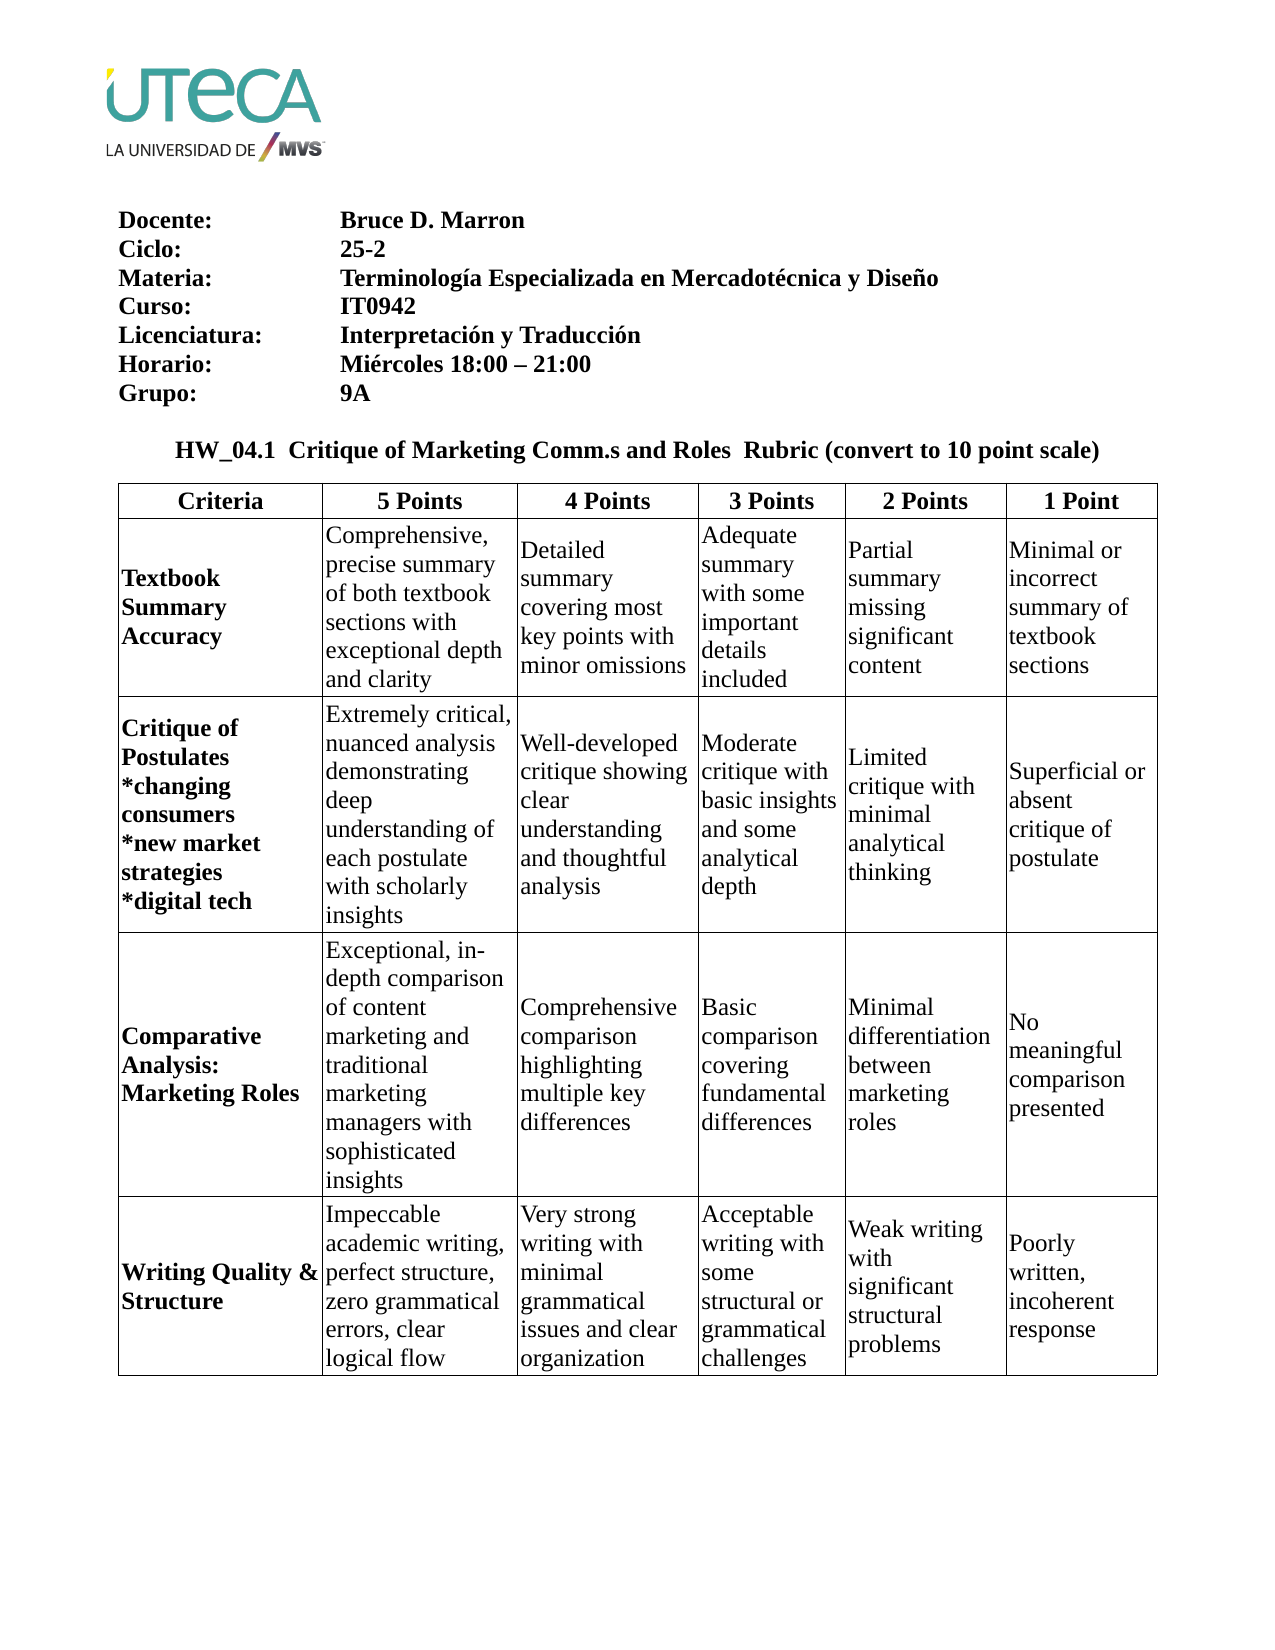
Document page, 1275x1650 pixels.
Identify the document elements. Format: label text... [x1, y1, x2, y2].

text Horario: Miércoles 18:00 – 21:00 [118, 349, 1157, 378]
table_cell Comprehensive comparison highlighting multiple key differences [518, 933, 698, 1196]
picture [104, 64, 328, 166]
text Materia: Terminología Especializada en Mercadotécnica y Diseño [118, 263, 1157, 291]
table_cell Basic comparison covering fundamental differences [699, 933, 845, 1196]
table_header 5 Points [323, 484, 517, 517]
table_cell Very strong writing with minimal grammatical issues and clear organization [518, 1197, 698, 1375]
text Grupo: 9A [118, 378, 1157, 406]
table_cell Minimal or incorrect summary of textbook sections [1007, 519, 1157, 696]
table_cell Critique of Postulates *changing consumers *new market strategies *digital tech [119, 697, 322, 932]
table_cell Writing Quality & Structure [119, 1197, 322, 1375]
table_cell Adequate summary with some important details included [699, 519, 845, 696]
table_cell Moderate critique with basic insights and some analytical depth [699, 697, 845, 932]
text Docente: Bruce D. Marron [118, 205, 1157, 234]
text Licenciatura: Interpretación y Traducción [118, 320, 1157, 349]
table_cell No meaningful comparison presented [1007, 933, 1157, 1196]
table_header Criteria [119, 484, 322, 517]
table_cell Poorly written, incoherent response [1007, 1197, 1157, 1375]
table_cell Superficial or absent critique of postulate [1007, 697, 1157, 932]
table_header 4 Points [518, 484, 698, 517]
table_cell Partial summary missing significant content [846, 519, 1006, 696]
table_cell Minimal differentiation between marketing roles [846, 933, 1006, 1196]
text Ciclo: 25-2 [118, 234, 1157, 263]
table_header 3 Points [699, 484, 845, 517]
table_cell Exceptional, in-depth comparison of content marketing and traditional marketing managers with sophisticated insights [323, 933, 517, 1196]
table_header 1 Point [1007, 484, 1157, 517]
table_cell Extremely critical, nuanced analysis demonstrating deep understanding of each postulate with scholarly insights [323, 697, 517, 932]
table_cell Well-developed critique showing clear understanding and thoughtful analysis [518, 697, 698, 932]
table_cell Limited critique with minimal analytical thinking [846, 697, 1006, 932]
table_cell Detailed summary covering most key points with minor omissions [518, 519, 698, 696]
table_cell Acceptable writing with some structural or grammatical challenges [699, 1197, 845, 1375]
table_cell Comprehensive, precise summary of both textbook sections with exceptional depth and clarity [323, 519, 517, 696]
text HW_04.1 Critique of Marketing Comm.s and Roles Rubric (convert to 10 point scale) [118, 435, 1157, 464]
table_cell Textbook Summary Accuracy [119, 519, 322, 696]
text Curso: IT0942 [118, 291, 1157, 320]
table_cell Impeccable academic writing, perfect structure, zero grammatical errors, clear logical flow [323, 1197, 517, 1375]
table_cell Weak writing with significant structural problems [846, 1197, 1006, 1375]
table_header 2 Points [846, 484, 1006, 517]
table_cell Comparative Analysis: Marketing Roles [119, 933, 322, 1196]
